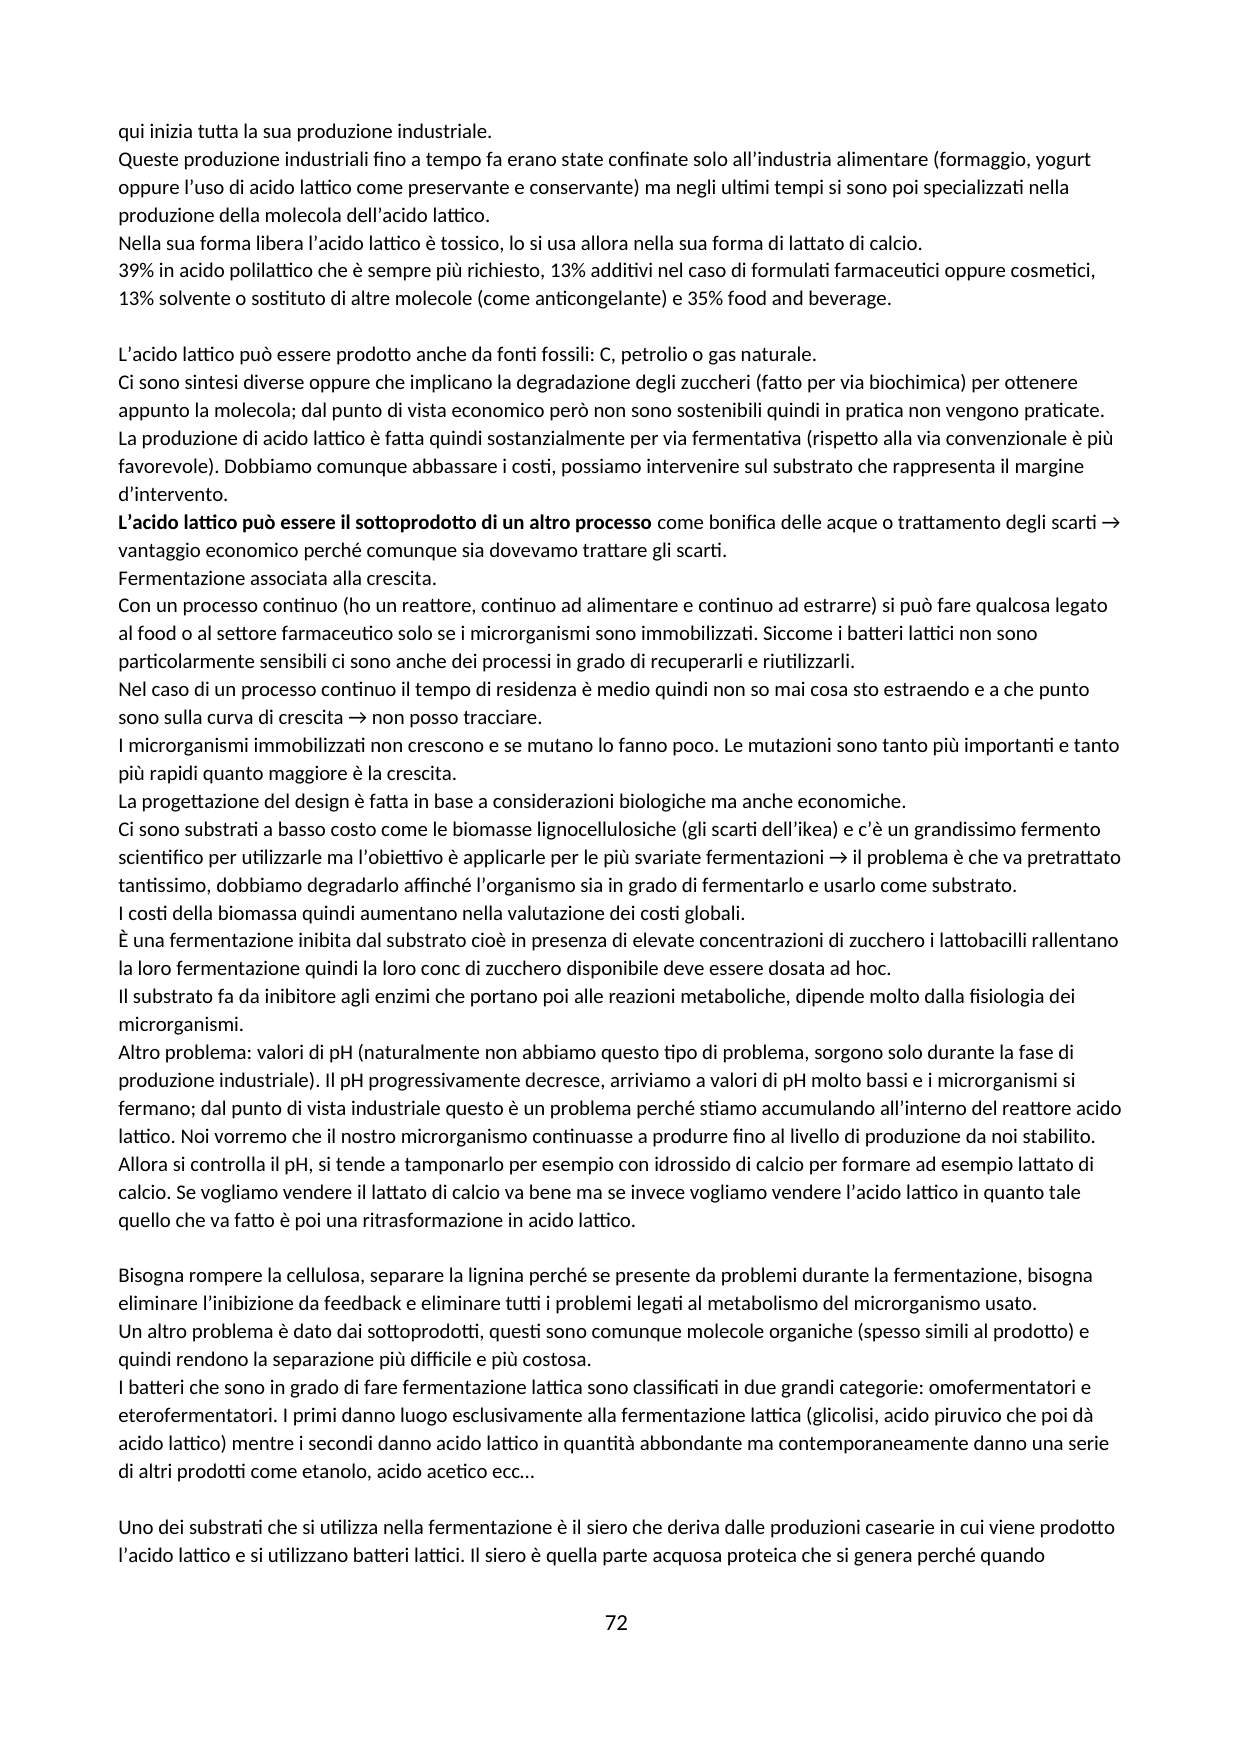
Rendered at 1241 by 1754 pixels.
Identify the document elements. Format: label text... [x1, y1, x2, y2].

text Un altro problema è dato dai sottoprodotti, questi sono comunque molecole organiche (spesso simili al prodotto) e quindi rendono la separazione più difficile e più costosa. I batteri che sono in grado di fare fermentazione lattica sono classificati in due grandi categorie: omofermentatori e eterofermentatori. I primi danno luogo esclusivamente alla fermentazione lattica (glicolisi, acido piruvico che poi dà acido lattico) mentre i secondi danno acido lattico in quantità abbondante ma contemporaneamente danno una serie di altri prodotti come etanolo, acido acetico ecc… Uno dei substrati che si utilizza nella fermentazione è il siero che deriva dalle produzioni casearie in cui viene prodotto l’acido lattico e si utilizzano batteri lattici. Il siero è quella parte acquosa proteica che si genera perché quando [118, 1318, 1124, 1567]
text qui inizia tutta la sua produzione industriale. Queste produzione industriali fino a tempo fa erano state confinate solo all’industria alimentare (formaggio, yogurt oppure l’uso di acido lattico come preservante e conservante) ma negli ultimi tempi si sono poi specializzati nella produzione della molecola dell’acido lattico. Nella sua forma libera l’acido lattico è tossico, lo si usa allora nella sua forma di lattato di calcio. 39% in acido polilattico che è sempre più richiesto, 13% additivi nel caso di formulati farmaceutici oppure cosmetici, 13% solvente o sostituto di altre molecole (come anticongelante) e 35% food and beverage. L’acido lattico può essere prodotto anche da fonti fossili: C, petrolio o gas naturale. Ci sono sintesi diverse oppure che implicano la degradazione degli zuccheri (fatto per via biochimica) per ottenere appunto la molecola; dal punto di vista economico però non sono sostenibili quindi in pratica non vengono praticate. La produzione di acido lattico è fatta quindi sostanzialmente per via fermentativa (rispetto alla via convenzionale è più favorevole). Dobbiamo comunque abbassare i costi, possiamo intervenire sul substrato che rappresenta il margine d’intervento. L’acido lattico può essere il sottoprodotto di un altro processo come bonifica delle acque o trattamento degli scarti → vantaggio economico perché comunque sia dovevamo trattare gli scarti. Fermentazione associata alla crescita. Con un processo continuo (ho un reattore, continuo ad alimentare e continuo ad estrarre) si può fare qualcosa legato al food o al settore farmaceutico solo se i microrganismi sono immobilizzati. Siccome i batteri lattici non sono particolarmente sensibili ci sono anche dei processi in grado di recuperarli e riutilizzarli. Nel caso di un processo continuo il tempo di residenza è medio quindi non so mai cosa sto estraendo e a che punto sono sulla curva di crescita → non posso tracciare. I microrganismi immobilizzati non crescono e se mutano lo fanno poco. Le mutazioni sono tanto più importanti e tanto più rapidi quanto maggiore è la crescita. La progettazione del design è fatta in base a considerazioni biologiche ma anche economiche. Ci sono substrati a basso costo come le biomasse lignocellulosiche (gli scarti dell’ikea) e c’è un grandissimo fermento scientifico per utilizzarle ma l’obiettivo è applicarle per le più svariate fermentazioni → il problema è che va pretrattato tantissimo, dobbiamo degradarlo affinché l’organismo sia in grado di fermentarlo e usarlo come substrato. I costi della biomassa quindi aumentano nella valutazione dei costi globali. È una fermentazione inibita dal substrato cioè in presenza di elevate concentrazioni di zucchero i lattobacilli rallentano la loro fermentazione quindi la loro conc di zucchero disponibile deve essere dosata ad hoc. Il substrato fa da inibitore agli enzimi che portano poi alle reazioni metaboliche, dipende molto dalla fisiologia dei microrganismi. Altro problema: valori di pH (naturalmente non abbiamo questo tipo di problema, sorgono solo durante la fase di produzione industriale). Il pH progressivamente decresce, arriviamo a valori di pH molto bassi e i microrganismi si fermano; dal punto di vista industriale questo è un problema perché stiamo accumulando all’interno del reattore acido lattico. Noi vorremo che il nostro microrganismo continuasse a produrre fino al livello di produzione da noi stabilito. Allora si controlla il pH, si tende a tamponarlo per esempio con idrossido di calcio per formare ad esempio lattato di calcio. Se vogliamo vendere il lattato di calcio va bene ma se invece vogliamo vendere l’acido lattico in quanto tale quello che va fatto è poi una ritrasformazione in acido lattico. Bisogna rompere la cellulosa, separare la lignina perché se presente da problemi durante la fermentazione, bisogna eliminare l’inibizione da feedback e eliminare tutti i problemi legati al metabolismo del microrganismo usato. [118, 118, 1124, 1316]
